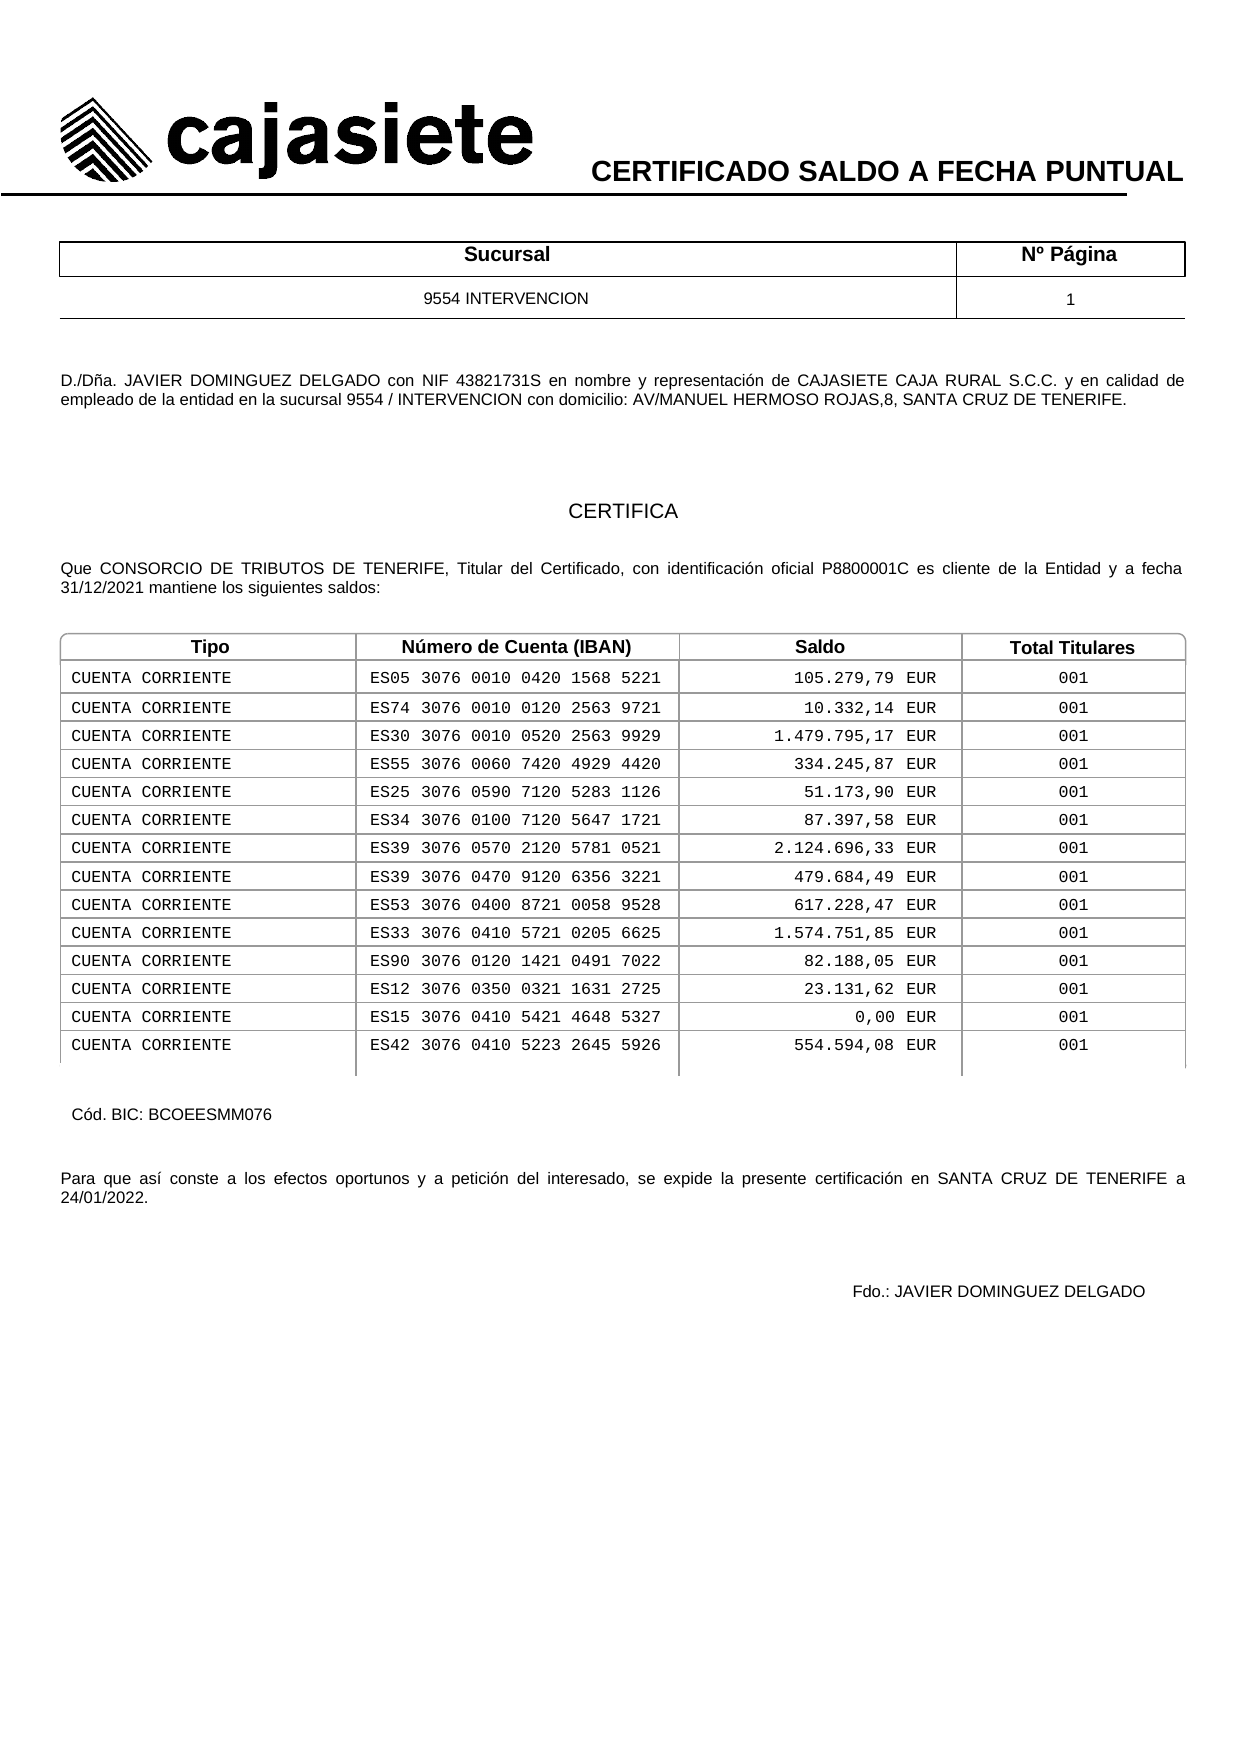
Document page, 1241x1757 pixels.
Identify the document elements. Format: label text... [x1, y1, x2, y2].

table_header CORRIENTE [136, 675, 355, 692]
table_cell EUR [900, 975, 961, 1002]
table_cell 1.574.751,85 [680, 919, 900, 945]
table_cell EUR [900, 722, 961, 748]
table_cell 3076 [416, 947, 466, 973]
table_cell 001 [963, 694, 1185, 720]
table_cell CUENTA [61, 947, 136, 973]
table_cell 3221 [616, 863, 678, 889]
table_cell ES55 [357, 750, 416, 777]
table_cell CUENTA [61, 778, 136, 805]
table_cell EUR [900, 863, 961, 889]
table_cell 3076 [416, 1003, 466, 1030]
table_cell EUR [900, 1031, 961, 1063]
table_cell 1126 [616, 778, 678, 805]
table_cell 5647 [566, 806, 616, 833]
table_cell 3076 [416, 891, 466, 917]
table_header 1568 [566, 675, 616, 692]
table_cell 0590 [466, 778, 516, 805]
table_cell 617.228,47 [680, 891, 900, 917]
table_cell 5721 [516, 919, 566, 945]
table_cell CORRIENTE [136, 1031, 355, 1063]
table_header 3076 [416, 675, 466, 692]
table_cell EUR [900, 750, 961, 777]
table_cell 1631 [566, 975, 616, 1002]
table_cell 3076 [416, 1031, 466, 1063]
table_cell 5327 [616, 1003, 678, 1030]
table_cell 001 [963, 863, 1185, 889]
table_cell 0060 [466, 750, 516, 777]
table_cell EUR [900, 919, 961, 945]
table_header 0010 [466, 675, 516, 692]
table_cell CUENTA [61, 835, 136, 861]
table_cell 0205 [566, 919, 616, 945]
table_cell 479.684,49 [680, 863, 900, 889]
table_cell 001 [963, 1031, 1185, 1063]
table_cell CORRIENTE [136, 891, 355, 917]
table_cell CUENTA [61, 1003, 136, 1030]
table_cell 3076 [416, 919, 466, 945]
table_header CUENTA [61, 675, 136, 692]
table_cell 7022 [616, 947, 678, 973]
table_cell CORRIENTE [136, 1003, 355, 1030]
table_cell 3076 [416, 835, 466, 861]
table_cell 0100 [466, 806, 516, 833]
table_cell 0410 [466, 1031, 516, 1063]
table_cell 51.173,90 [680, 778, 900, 805]
table_cell 3076 [416, 863, 466, 889]
table_cell CORRIENTE [136, 835, 355, 861]
table_cell 1721 [616, 806, 678, 833]
table_cell 2725 [616, 975, 678, 1002]
table_header 5221 [616, 675, 678, 692]
table_cell 0120 [466, 947, 516, 973]
table_cell 0010 [466, 722, 516, 748]
table_cell 0410 [466, 1003, 516, 1030]
table_cell 0470 [466, 863, 516, 889]
table_cell 0350 [466, 975, 516, 1002]
table_cell EUR [900, 891, 961, 917]
table_cell 2645 [566, 1031, 616, 1063]
table_cell ES39 [357, 863, 416, 889]
table_cell 5223 [516, 1031, 566, 1063]
table_cell ES42 [357, 1031, 416, 1063]
table_cell 001 [963, 778, 1185, 805]
table_cell 5781 [566, 835, 616, 861]
table_header EUR [900, 675, 961, 692]
table_cell EUR [900, 806, 961, 833]
table_cell 0010 [466, 694, 516, 720]
text CERTIFICADO SALDO A FECHA PUNTUAL [591, 154, 1199, 188]
table_cell 334.245,87 [680, 750, 900, 777]
table_cell ES53 [357, 891, 416, 917]
table_cell 2563 [566, 722, 616, 748]
table_cell 0,00 [680, 1003, 900, 1030]
text CERTIFICA [278, 498, 968, 522]
table_cell EUR [900, 694, 961, 720]
table_cell 001 [963, 891, 1185, 917]
table_cell CUENTA [61, 919, 136, 945]
text D./Dña. JAVIER DOMINGUEZ DELGADO con NIF 43821731S en nombre y representación de CAJASIETE CAJA RURAL S.C.C. y en calidad de empleado de la entidad en la sucursal 9554 / INTERVENCION con domicilio: AV/MANUEL HERMOSO ROJAS,8, SANTA CRUZ DE TENERIFE. [60, 372, 1185, 409]
table_cell CORRIENTE [136, 806, 355, 833]
table_cell ES74 [357, 694, 416, 720]
table_cell 001 [963, 947, 1185, 973]
table_cell EUR [900, 778, 961, 805]
table_cell 001 [963, 919, 1185, 945]
table_cell 7120 [516, 778, 566, 805]
table_cell 7420 [516, 750, 566, 777]
text Cód. BIC: BCOEESMM076 [71, 1105, 1199, 1124]
table_cell 87.397,58 [680, 806, 900, 833]
table_cell 0570 [466, 835, 516, 861]
table_cell 0321 [516, 975, 566, 1002]
table_header 105.279,79 [680, 675, 900, 692]
table_cell ES34 [357, 806, 416, 833]
table_cell CUENTA [61, 863, 136, 889]
table_cell CORRIENTE [136, 694, 355, 720]
table_cell 6625 [616, 919, 678, 945]
table_cell 8721 [516, 891, 566, 917]
table_cell 1421 [516, 947, 566, 973]
table_cell 4929 [566, 750, 616, 777]
text Que CONSORCIO DE TRIBUTOS DE TENERIFE, Titular del Certificado, con identificación oficial P8800001C es cliente de la Entidad y a fecha 31/12/2021 mantiene los siguientes saldos: [60, 559, 1199, 597]
text Para que así conste a los efectos oportunos y a petición del interesado, se expide la presente certificación en SANTA CRUZ DE TENERIFE a 24/01/2022. [60, 1170, 1199, 1207]
table_cell CORRIENTE [136, 863, 355, 889]
table_cell 6356 [566, 863, 616, 889]
table_cell 10.332,14 [680, 694, 900, 720]
table_cell 5926 [616, 1031, 678, 1063]
table_cell 0491 [566, 947, 616, 973]
table_cell 001 [963, 806, 1185, 833]
table_cell CUENTA [61, 694, 136, 720]
table_cell CORRIENTE [136, 975, 355, 1002]
table_cell ES12 [357, 975, 416, 1002]
table_cell 0410 [466, 919, 516, 945]
table_cell 4420 [616, 750, 678, 777]
table_cell 82.188,05 [680, 947, 900, 973]
table_cell 3076 [416, 722, 466, 748]
table_cell 3076 [416, 694, 466, 720]
table_cell 9721 [616, 694, 678, 720]
table_cell CORRIENTE [136, 722, 355, 748]
table_cell 5283 [566, 778, 616, 805]
table_cell CUENTA [61, 891, 136, 917]
table_cell 4648 [566, 1003, 616, 1030]
table_cell 001 [963, 835, 1185, 861]
table_cell 7120 [516, 806, 566, 833]
table_cell 3076 [416, 806, 466, 833]
table_cell 001 [963, 750, 1185, 777]
table_cell 001 [963, 1003, 1185, 1030]
table_cell 9929 [616, 722, 678, 748]
table_cell 2120 [516, 835, 566, 861]
table_header 001 [963, 675, 1185, 692]
table_cell ES25 [357, 778, 416, 805]
table_cell 9120 [516, 863, 566, 889]
table_cell EUR [900, 1003, 961, 1030]
table_cell 0400 [466, 891, 516, 917]
table_cell CORRIENTE [136, 750, 355, 777]
table_cell 23.131,62 [680, 975, 900, 1002]
table_cell CORRIENTE [136, 778, 355, 805]
table_cell 0520 [516, 722, 566, 748]
table_cell CUENTA [61, 975, 136, 1002]
table_cell 1.479.795,17 [680, 722, 900, 748]
table_cell CORRIENTE [136, 919, 355, 945]
table_header ES05 [357, 675, 416, 692]
table_cell 554.594,08 [680, 1031, 900, 1063]
text Fdo.: JAVIER DOMINGUEZ DELGADO [0, 1282, 1145, 1301]
table_cell CUENTA [61, 1031, 136, 1063]
table_cell 0521 [616, 835, 678, 861]
table_cell CUENTA [61, 750, 136, 777]
table_cell ES30 [357, 722, 416, 748]
table_cell 3076 [416, 975, 466, 1002]
table_cell 001 [963, 975, 1185, 1002]
table_cell EUR [900, 947, 961, 973]
table_cell 2563 [566, 694, 616, 720]
table_cell ES90 [357, 947, 416, 973]
table_cell EUR [900, 835, 961, 861]
table_cell ES15 [357, 1003, 416, 1030]
table_cell 2.124.696,33 [680, 835, 900, 861]
table_cell CORRIENTE [136, 947, 355, 973]
table_cell 001 [963, 722, 1185, 748]
table_cell 5421 [516, 1003, 566, 1030]
table_cell 0058 [566, 891, 616, 917]
table_cell CUENTA [61, 806, 136, 833]
table_cell ES33 [357, 919, 416, 945]
table_cell ES39 [357, 835, 416, 861]
table_header 0420 [516, 675, 566, 692]
table_cell 0120 [516, 694, 566, 720]
table_cell 3076 [416, 778, 466, 805]
table_cell 3076 [416, 750, 466, 777]
table_cell 9528 [616, 891, 678, 917]
table_cell CUENTA [61, 722, 136, 748]
